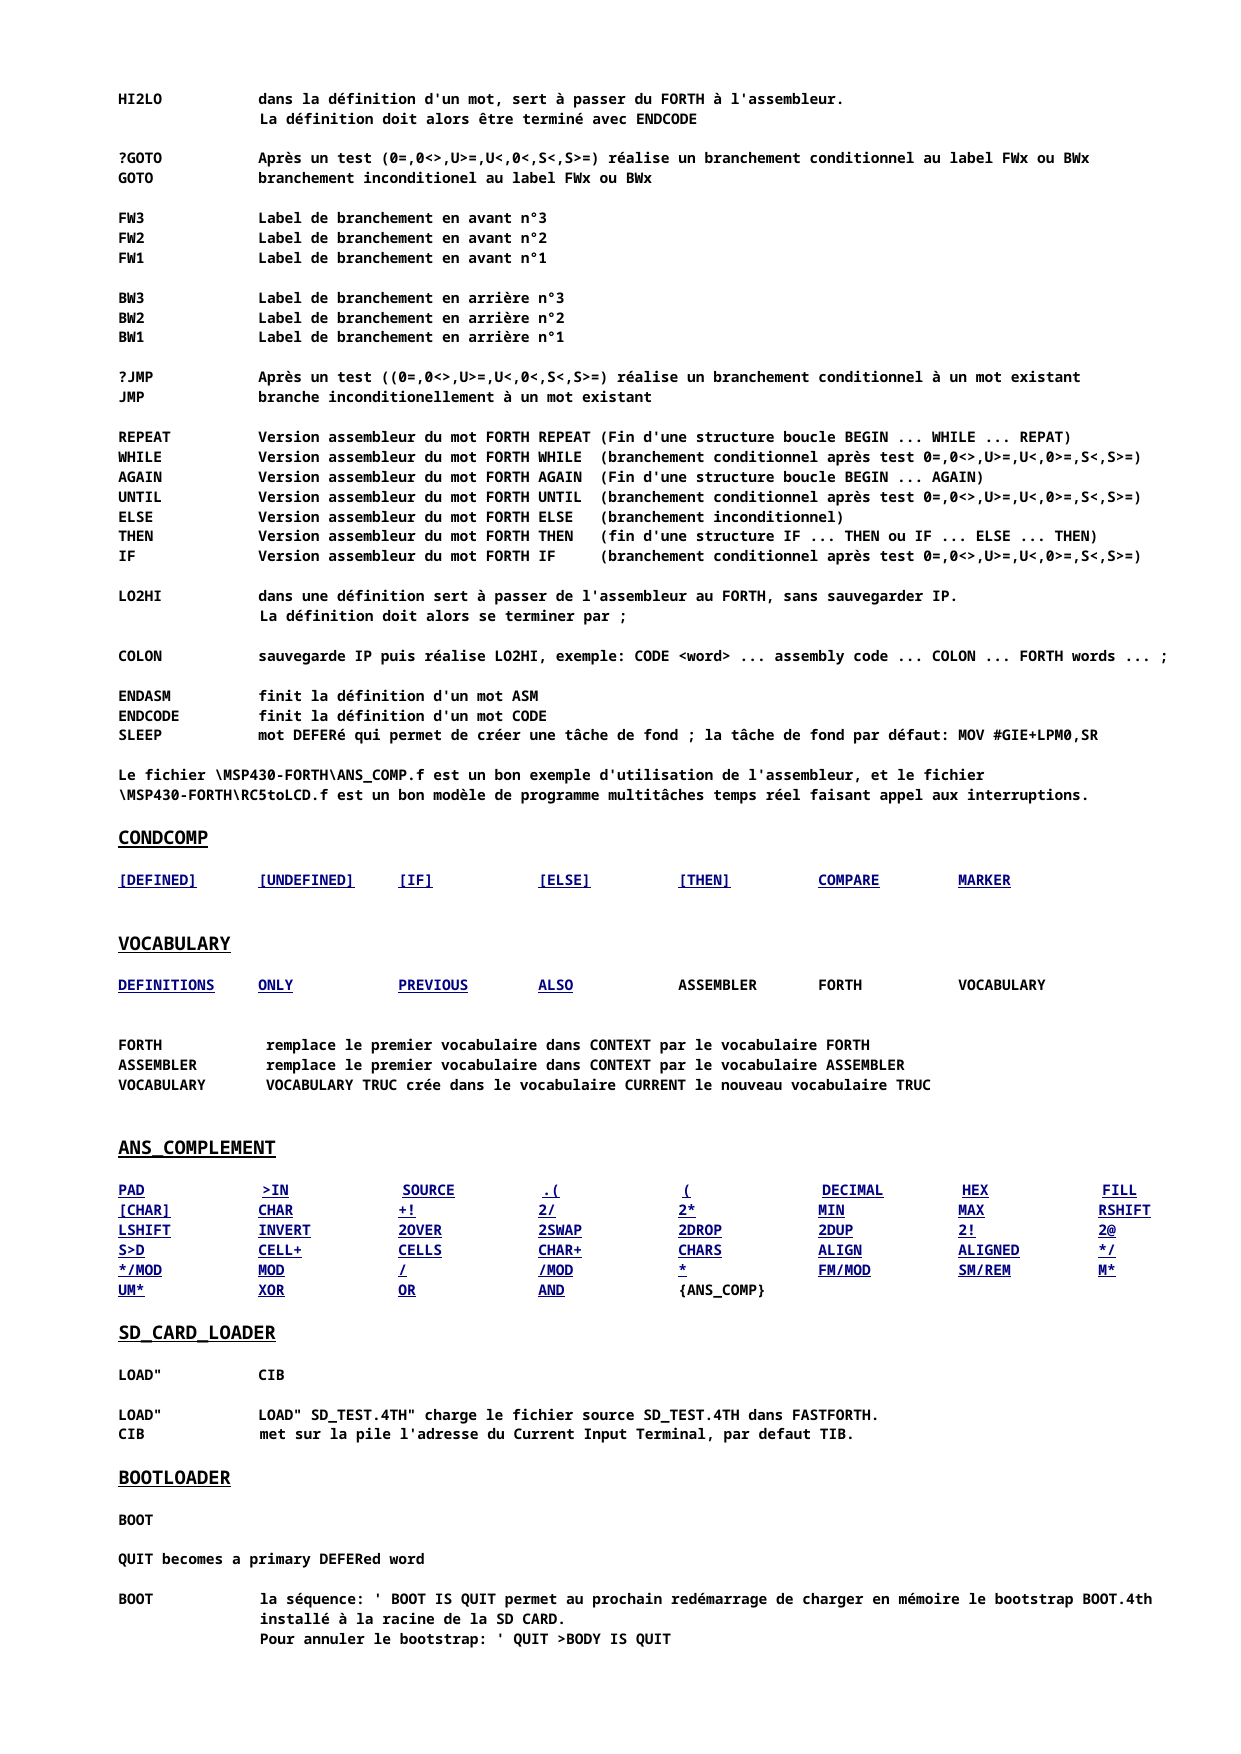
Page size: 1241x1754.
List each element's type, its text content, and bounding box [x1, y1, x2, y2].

text LOAD" CIB [118, 1364, 1181, 1384]
text BOOT [118, 1509, 1181, 1529]
text FORTH remplace le premier vocabulaire dans CONTEXT par le vocabulaire FORTH [118, 1035, 1181, 1055]
text LOAD" LOAD" SD_TEST.4TH" charge le fichier source SD_TEST.4TH dans FASTFORTH. [118, 1404, 1181, 1424]
text CONDCOMP [118, 825, 1181, 850]
text VOCABULARY VOCABULARY TRUC crée dans le vocabulaire CURRENT le nouveau vocabulaire TRUC [118, 1075, 1181, 1094]
text IF Version assembleur du mot FORTH IF (branchement conditionnel après test 0=,0<>,U>=,U<,0>=,S<,S>=) [118, 546, 1181, 566]
text [DEFINED] [UNDEFINED] [IF] [ELSE] [THEN] COMPARE MARKER [118, 870, 1181, 890]
text BOOT la séquence: ' BOOT IS QUIT permet au prochain redémarrage de charger en mémoire le bootstrap BOOT.4th installé à la racine de la SD CARD. [118, 1589, 1181, 1629]
text ANS_COMPLEMENT [118, 1134, 1181, 1160]
text FW2 Label de branchement en avant n°2 [118, 228, 1181, 248]
text ?JMP Après un test ((0=,0<>,U>=,U<,0<,S<,S>=) réalise un branchement conditionnel à un mot existant [118, 367, 1181, 387]
text LO2HI dans une définition sert à passer de l'assembleur au FORTH, sans sauvegarder IP. [118, 586, 1181, 606]
text FW3 Label de branchement en avant n°3 [118, 208, 1181, 228]
text ASSEMBLER remplace le premier vocabulaire dans CONTEXT par le vocabulaire ASSEMBLER [118, 1055, 1181, 1075]
text SLEEP mot DEFERé qui permet de créer une tâche de fond ; la tâche de fond par défaut: MOV #GIE+LPM0,SR [118, 725, 1181, 745]
text UNTIL Version assembleur du mot FORTH UNTIL (branchement conditionnel après test 0=,0<>,U>=,U<,0>=,S<,S>=) [118, 486, 1181, 506]
text \MSP430-FORTH\RC5toLCD.f est un bon modèle de programme multitâches temps réel faisant appel aux interruptions. [118, 785, 1181, 805]
text CIB met sur la pile l'adresse du Current Input Terminal, par defaut TIB. [118, 1424, 1181, 1444]
text ELSE Version assembleur du mot FORTH ELSE (branchement inconditionnel) [118, 506, 1181, 526]
text QUIT becomes a primary DEFERed word [118, 1549, 1181, 1569]
text JMP branche inconditionellement à un mot existant [118, 387, 1181, 407]
text COLON sauvegarde IP puis réalise LO2HI, exemple: CODE <word> ... assembly code ... COLON ... FORTH words ... ; [118, 646, 1181, 666]
text Le fichier \MSP430-FORTH\ANS_COMP.f est un bon exemple d'utilisation de l'assembleur, et le fichier [118, 765, 1181, 785]
text FW1 Label de branchement en avant n°1 [118, 248, 1181, 268]
text WHILE Version assembleur du mot FORTH WHILE (branchement conditionnel après test 0=,0<>,U>=,U<,0>=,S<,S>=) [118, 447, 1181, 467]
text AGAIN Version assembleur du mot FORTH AGAIN (Fin d'une structure boucle BEGIN ... AGAIN) [118, 467, 1181, 486]
text La définition doit alors être terminé avec ENDCODE [118, 108, 1181, 128]
text SD_CARD_LOADER [118, 1319, 1181, 1344]
text ENDASM finit la définition d'un mot ASM [118, 685, 1181, 705]
text GOTO branchement inconditionel au label FWx ou BWx [118, 168, 1181, 188]
text DEFINITIONS ONLY PREVIOUS ALSO ASSEMBLER FORTH VOCABULARY [118, 975, 1181, 995]
text Pour annuler le bootstrap: ' QUIT >BODY IS QUIT [118, 1629, 1181, 1649]
text THEN Version assembleur du mot FORTH THEN (fin d'une structure IF ... THEN ou IF ... ELSE ... THEN) [118, 526, 1181, 546]
text VOCABULARY [118, 930, 1181, 955]
text REPEAT Version assembleur du mot FORTH REPEAT (Fin d'une structure boucle BEGIN ... WHILE ... REPAT) [118, 427, 1181, 447]
text HI2LO dans la définition d'un mot, sert à passer du FORTH à l'assembleur. [118, 88, 1181, 108]
text PAD >IN SOURCE .( ( DECIMAL HEX FILL [CHAR] CHAR +! 2/ 2* MIN MAX RSHIFT LSHIFT INVERT 2OVER 2SWAP 2DROP 2DUP 2! 2@ S>D CELL+ CELLS CHAR+ CHARS ALIGN ALIGNED */ */MOD MOD / /MOD * FM/MOD SM/REM M* UM* XOR OR AND {ANS_COMP} [118, 1180, 1181, 1299]
text BW1 Label de branchement en arrière n°1 [118, 327, 1181, 347]
text BW2 Label de branchement en arrière n°2 [118, 307, 1181, 327]
text ENDCODE finit la définition d'un mot CODE [118, 705, 1181, 725]
text BW3 Label de branchement en arrière n°3 [118, 287, 1181, 307]
text La définition doit alors se terminer par ; [118, 606, 1181, 626]
text ?GOTO Après un test (0=,0<>,U>=,U<,0<,S<,S>=) réalise un branchement conditionnel au label FWx ou BWx [118, 148, 1181, 168]
text BOOTLOADER [118, 1464, 1181, 1489]
